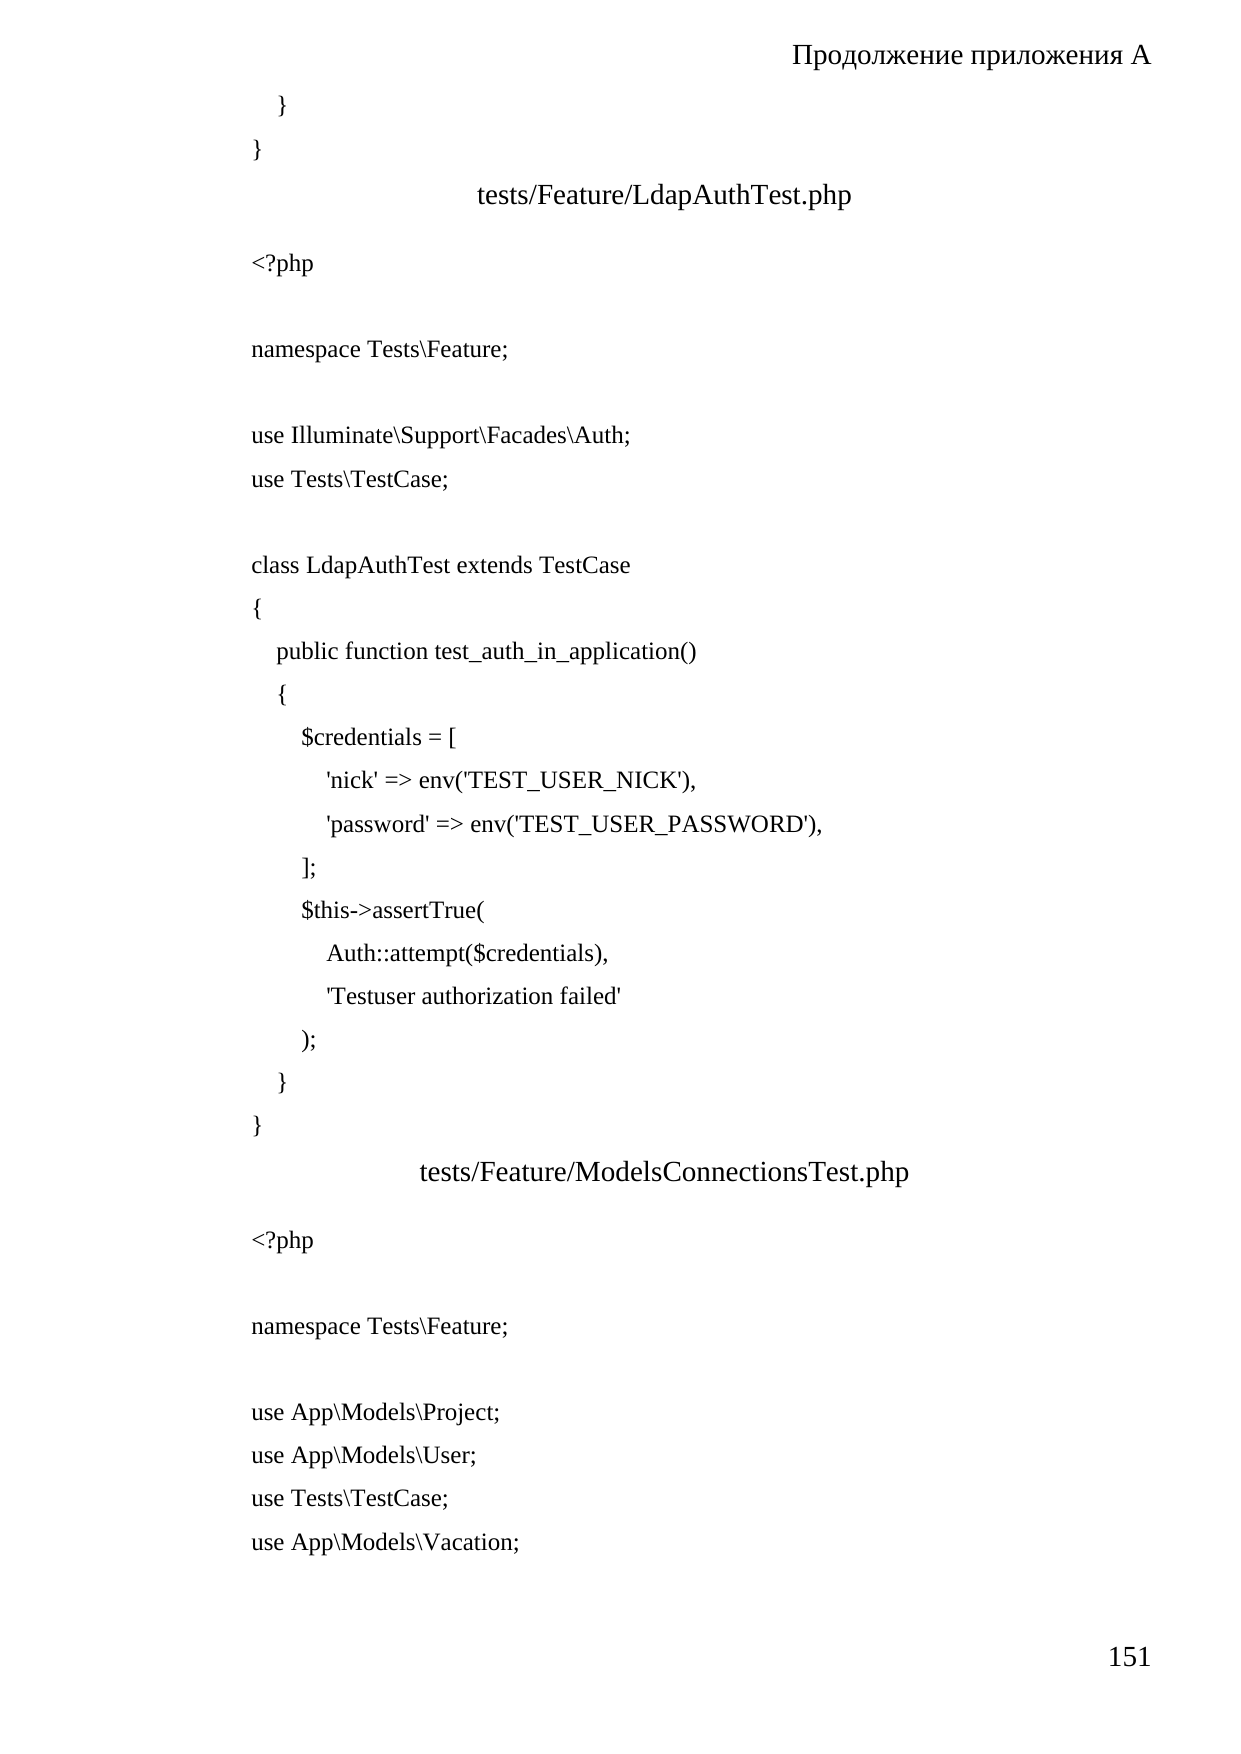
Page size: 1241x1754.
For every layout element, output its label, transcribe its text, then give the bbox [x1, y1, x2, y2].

text <?php [177, 248, 1152, 277]
text } [177, 134, 1152, 162]
text 'Testuser authorization failed' [177, 981, 1152, 1010]
text use Tests\TestCase; [177, 464, 1152, 492]
text namespace Tests\Feature; [177, 1311, 1152, 1340]
text use App\Models\Project; [177, 1397, 1152, 1426]
subtitle tests/Feature/ModelsConnectionsTest.php [177, 1154, 1152, 1187]
text Auth::attempt($credentials), [177, 938, 1152, 967]
text $this->assertTrue( [177, 895, 1152, 924]
text namespace Tests\Feature; [177, 334, 1152, 363]
text <?php [177, 1225, 1152, 1253]
text use App\Models\User; [177, 1440, 1152, 1469]
text 'password' => env('TEST_USER_PASSWORD'), [177, 809, 1152, 837]
text $credentials = [ [177, 722, 1152, 751]
text ]; [177, 852, 1152, 881]
text use Tests\TestCase; [177, 1483, 1152, 1512]
text 'nick' => env('TEST_USER_NICK'), [177, 766, 1152, 794]
subtitle tests/Feature/LdapAuthTest.php [177, 177, 1152, 210]
text public function test_auth_in_application() [177, 636, 1152, 665]
text } [177, 1111, 1152, 1139]
text { [177, 593, 1152, 622]
text use App\Models\Vacation; [177, 1527, 1152, 1555]
text ); [177, 1024, 1152, 1053]
text class LdapAuthTest extends TestCase [177, 550, 1152, 579]
text } [177, 1067, 1152, 1096]
text { [177, 679, 1152, 708]
text } [177, 91, 1152, 119]
text use Illuminate\Support\Facades\Auth; [177, 421, 1152, 449]
